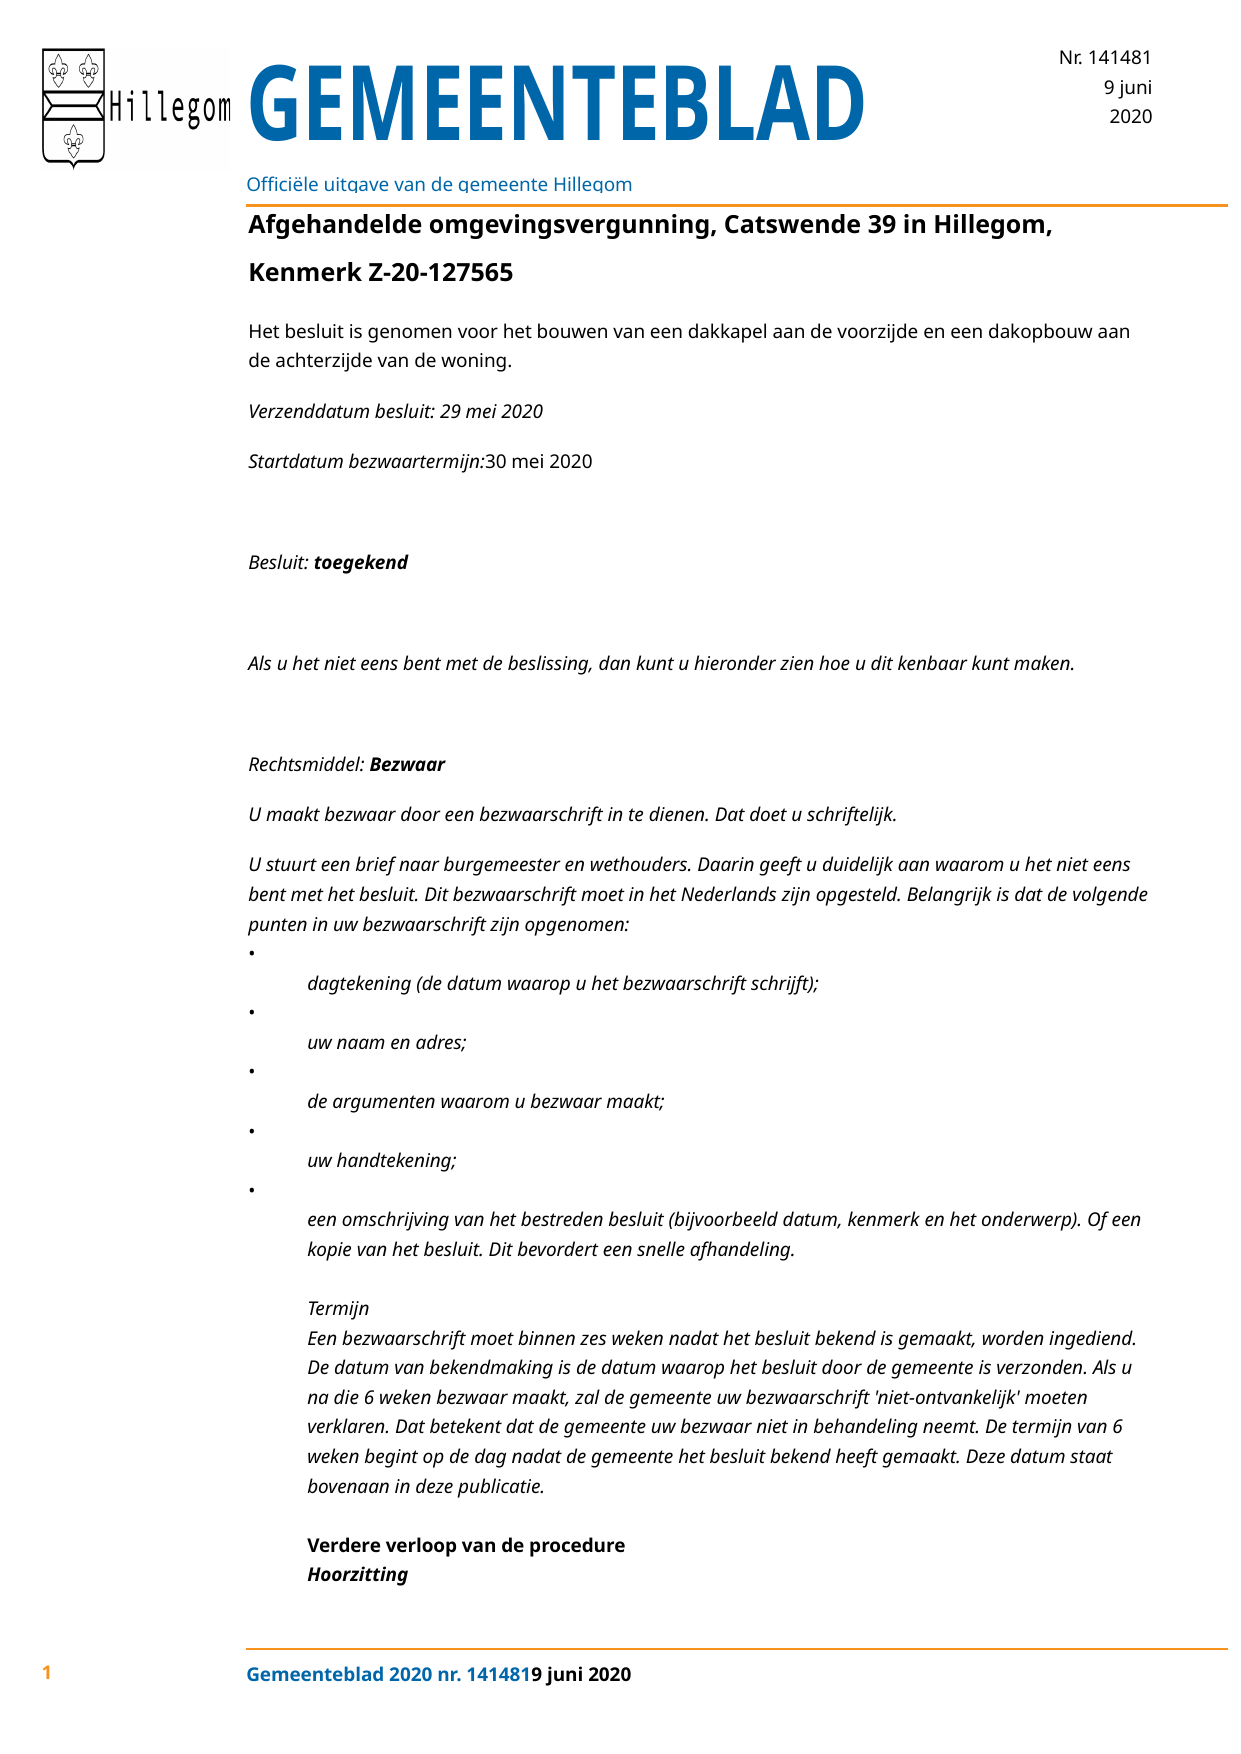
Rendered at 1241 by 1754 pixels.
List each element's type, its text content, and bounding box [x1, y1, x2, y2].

text Als u het niet eens bent met de beslissing, dan kunt u hieronder zien hoe u dit kenbaar kunt maken. [248, 650, 1152, 676]
list Verdere verloop van de procedure [248, 1532, 1152, 1558]
text U maakt bezwaar door een bezwaarschrift in te dienen. Dat doet u schriftelijk. [248, 801, 1152, 827]
picture [41, 47, 231, 172]
list Hoorzitting [248, 1562, 1152, 1587]
list een omschrijving van het bestreden besluit (bijvoorbeeld datum, kenmerk en het onderwerp). Of een kopie van het besluit. Dit bevordert een snelle afhandeling. [248, 1207, 1152, 1262]
text Besluit: toegekend [248, 549, 1152, 575]
list Termijn [248, 1295, 1152, 1321]
text Afgehandelde omgevingsvergunning, Catswende 39 in Hillegom, Kenmerk Z-20-127565 [248, 207, 1152, 288]
text Rechtsmiddel: Bezwaar [248, 751, 1152, 777]
list uw naam en adres; [248, 1029, 1152, 1055]
text Verzenddatum besluit: 29 mei 2020 [248, 398, 1152, 424]
text Het besluit is genomen voor het bouwen van een dakkapel aan de voorzijde en een dakopbouw aan de achterzijde van de woning. [248, 318, 1152, 373]
list de argumenten waarom u bezwaar maakt; [248, 1088, 1152, 1114]
text Startdatum bezwaartermijn:30 mei 2020 [248, 448, 1152, 474]
text U stuurt een brief naar burgemeester en wethouders. Daarin geeft u duidelijk aan waarom u het niet eens bent met het besluit. Dit bezwaarschrift moet in het Nederlands zijn opgesteld. Belangrijk is dat de volgende punten in uw bezwaarschrift zijn opgenomen: [248, 852, 1152, 937]
list Een bezwaarschrift moet binnen zes weken nadat het besluit bekend is gemaakt, worden ingediend. De datum van bekendmaking is de datum waarop het besluit door de gemeente is verzonden. Als u na die 6 weken bezwaar maakt, zal de gemeente uw bezwaarschrift 'niet-ontvankelijk' moeten verklaren. Dat betekent dat de gemeente uw bezwaar niet in behandeling neemt. De termijn van 6 weken begint op de dag nadat de gemeente het besluit bekend heeft gemaakt. Deze datum staat bovenaan in deze publicatie. [248, 1325, 1152, 1499]
list dagtekening (de datum waarop u het bezwaarschrift schrijft); [248, 970, 1152, 996]
list uw handtekening; [248, 1147, 1152, 1173]
